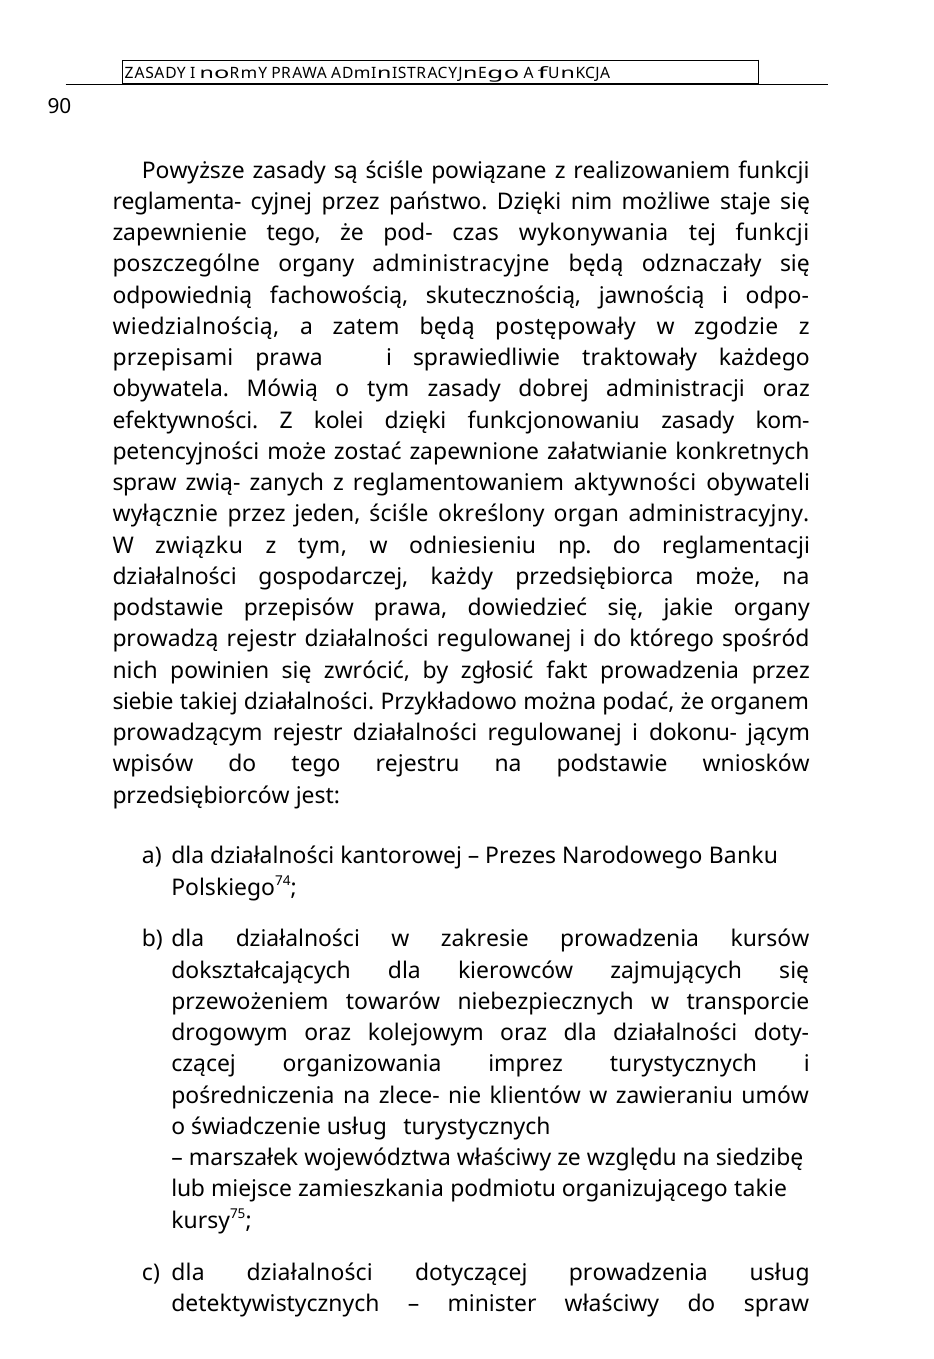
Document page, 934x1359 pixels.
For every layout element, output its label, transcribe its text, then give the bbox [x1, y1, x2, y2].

text 90 [47, 91, 821, 119]
text Powyższe zasady są ściśle powiązane z realizowaniem funkcji reglamenta- cyjnej przez państwo. Dzięki nim możliwe staje się zapewnienie tego, że pod- czas wykonywania tej funkcji poszczególne organy administracyjne będą odznaczały się odpowiednią fachowością, skutecznością, jawnością i odpo- wiedzialnością, a zatem będą postępowały w zgodzie z przepisami prawa i sprawiedliwie traktowały każdego obywatela. Mówią o tym zasady dobrej administracji oraz efektywności. Z kolei dzięki funkcjonowaniu zasady kom- petencyjności może zostać zapewnione załatwianie konkretnych spraw zwią- zanych z reglamentowaniem aktywności obywateli wyłącznie przez jeden, ściśle określony organ administracyjny. W związku z tym, w odniesieniu np. do reglamentacji działalności gospodarczej, każdy przedsiębiorca może, na podstawie przepisów prawa, dowiedzieć się, jakie organy prowadzą rejestr działalności regulowanej i do którego spośród nich powinien się zwrócić, by zgłosić fakt prowadzenia przez siebie takiej działalności. Przykładowo można podać, że organem prowadzącym rejestr działalności regulowanej i dokonu- jącym wpisów do tego rejestru na podstawie wniosków przedsiębiorców jest: [112, 154, 810, 810]
list dla działalności kantorowej – Prezes Narodowego Banku Polskiego74; [142, 839, 821, 902]
text – marszałek województwa właściwy ze względu na siedzibę lub miejsce zamieszkania podmiotu organizującego takie kursy75; [171, 1141, 821, 1235]
list dla działalności w zakresie prowadzenia kursów dokształcających dla kierowców zajmujących się przewożeniem towarów niebezpiecznych w transporcie drogowym oraz kolejowym oraz dla działalności doty- czącej organizowania imprez turystycznych i pośredniczenia na zlece- nie klientów w zawieraniu umów o świadczenie usług turystycznych [142, 922, 809, 1141]
list dla działalności dotyczącej prowadzenia usług detektywistycznych – minister właściwy do spraw [142, 1256, 809, 1318]
